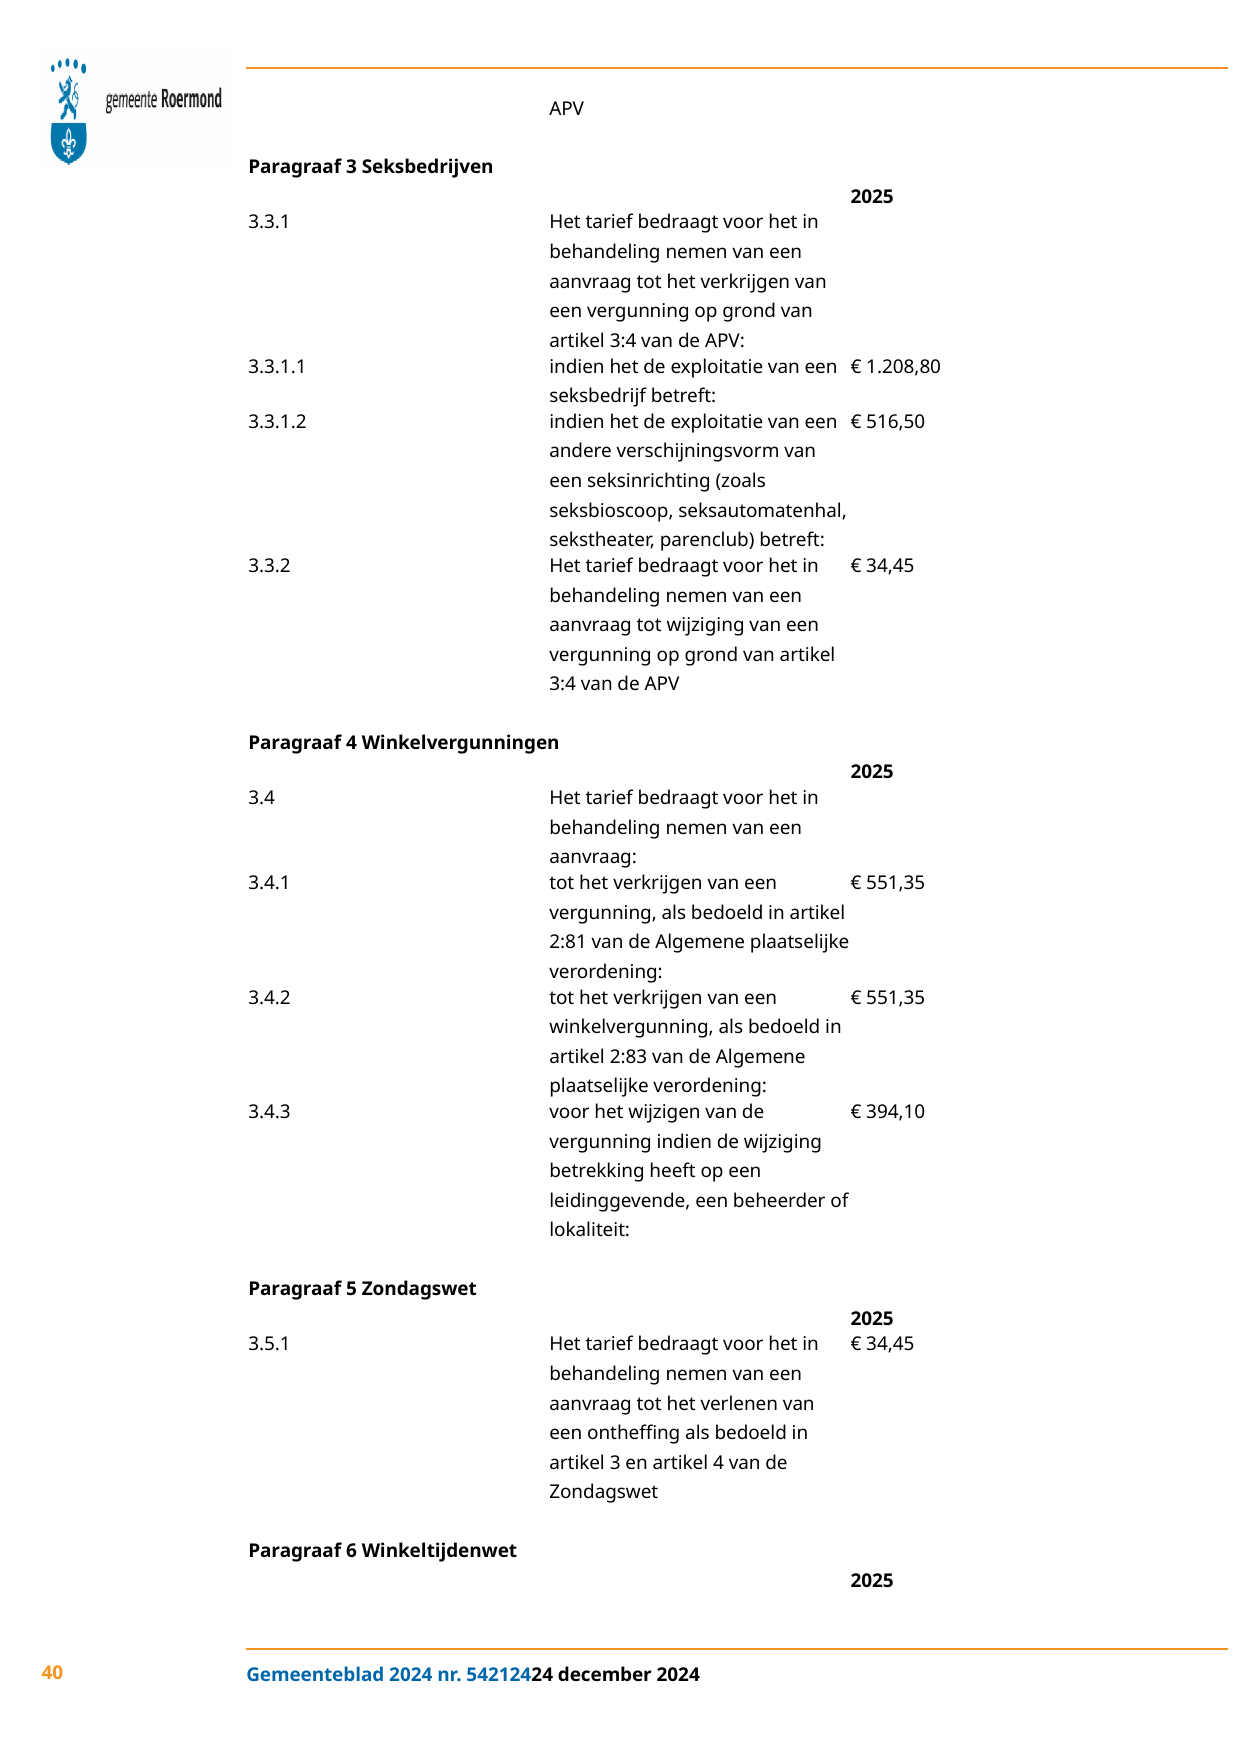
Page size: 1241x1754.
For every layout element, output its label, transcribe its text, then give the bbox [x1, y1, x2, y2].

table_cell [248, 95, 549, 121]
table_cell tot het verkrijgen van een winkelvergunning, als bedoeld in artikel 2:83 van de Algemene plaatselijke verordening: [549, 984, 850, 1098]
table_cell 3.4.1 [248, 869, 549, 984]
table_cell 3.3.1.2 [248, 408, 549, 552]
table_cell € 551,35 [850, 984, 1152, 1098]
table_cell € 1.208,80 [850, 353, 1152, 408]
table_cell € 516,50 [850, 408, 1152, 552]
table_header 2025 [850, 1567, 1152, 1592]
table_cell indien het de exploitatie van een seksbedrijf betreft: [549, 353, 850, 408]
table_cell APV [549, 95, 850, 121]
table_header [549, 1305, 850, 1331]
table_header 2025 [850, 759, 1152, 784]
table_header [248, 183, 549, 209]
table_cell 3.4 [248, 785, 549, 869]
table_cell € 34,45 [850, 1331, 1152, 1504]
table_cell € 394,10 [850, 1098, 1152, 1242]
text Paragraaf 6 Winkeltijdenwet [248, 1537, 1152, 1563]
table_header [549, 759, 850, 784]
table_header [549, 183, 850, 209]
table_cell voor het wijzigen van de vergunning indien de wijziging betrekking heeft op een leidinggevende, een beheerder of lokaliteit: [549, 1098, 850, 1242]
picture [41, 47, 231, 172]
table_cell 3.3.2 [248, 552, 549, 696]
table_cell Het tarief bedraagt voor het in behandeling nemen van een aanvraag tot wijziging van een vergunning op grond van artikel 3:4 van de APV [549, 552, 850, 696]
table_cell Het tarief bedraagt voor het in behandeling nemen van een aanvraag tot het verkrijgen van een vergunning op grond van artikel 3:4 van de APV: [549, 209, 850, 353]
table_cell [850, 95, 1152, 121]
table_cell 3.4.3 [248, 1098, 549, 1242]
table_cell Het tarief bedraagt voor het in behandeling nemen van een aanvraag: [549, 785, 850, 869]
table_cell [850, 785, 1152, 869]
table_cell 3.4.2 [248, 984, 549, 1098]
table_cell indien het de exploitatie van een andere verschijningsvorm van een seksinrichting (zoals seksbioscoop, seksautomatenhal, sekstheater, parenclub) betreft: [549, 408, 850, 552]
table_header [549, 1567, 850, 1592]
table_cell € 34,45 [850, 552, 1152, 696]
table_header [248, 1305, 549, 1331]
table_cell 3.5.1 [248, 1331, 549, 1504]
table_header [248, 759, 549, 784]
table_cell 3.3.1 [248, 209, 549, 353]
table_header 2025 [850, 183, 1152, 209]
text Paragraaf 3 Seksbedrijven [248, 153, 1152, 179]
text Paragraaf 4 Winkelvergunningen [248, 729, 1152, 755]
text Paragraaf 5 Zondagswet [248, 1275, 1152, 1301]
table_cell Het tarief bedraagt voor het in behandeling nemen van een aanvraag tot het verlenen van een ontheffing als bedoeld in artikel 3 en artikel 4 van de Zondagswet [549, 1331, 850, 1504]
table_cell tot het verkrijgen van een vergunning, als bedoeld in artikel 2:81 van de Algemene plaatselijke verordening: [549, 869, 850, 984]
table_header 2025 [850, 1305, 1152, 1331]
table_cell [850, 209, 1152, 353]
table_cell 3.3.1.1 [248, 353, 549, 408]
table_header [248, 1567, 549, 1592]
table_cell € 551,35 [850, 869, 1152, 984]
